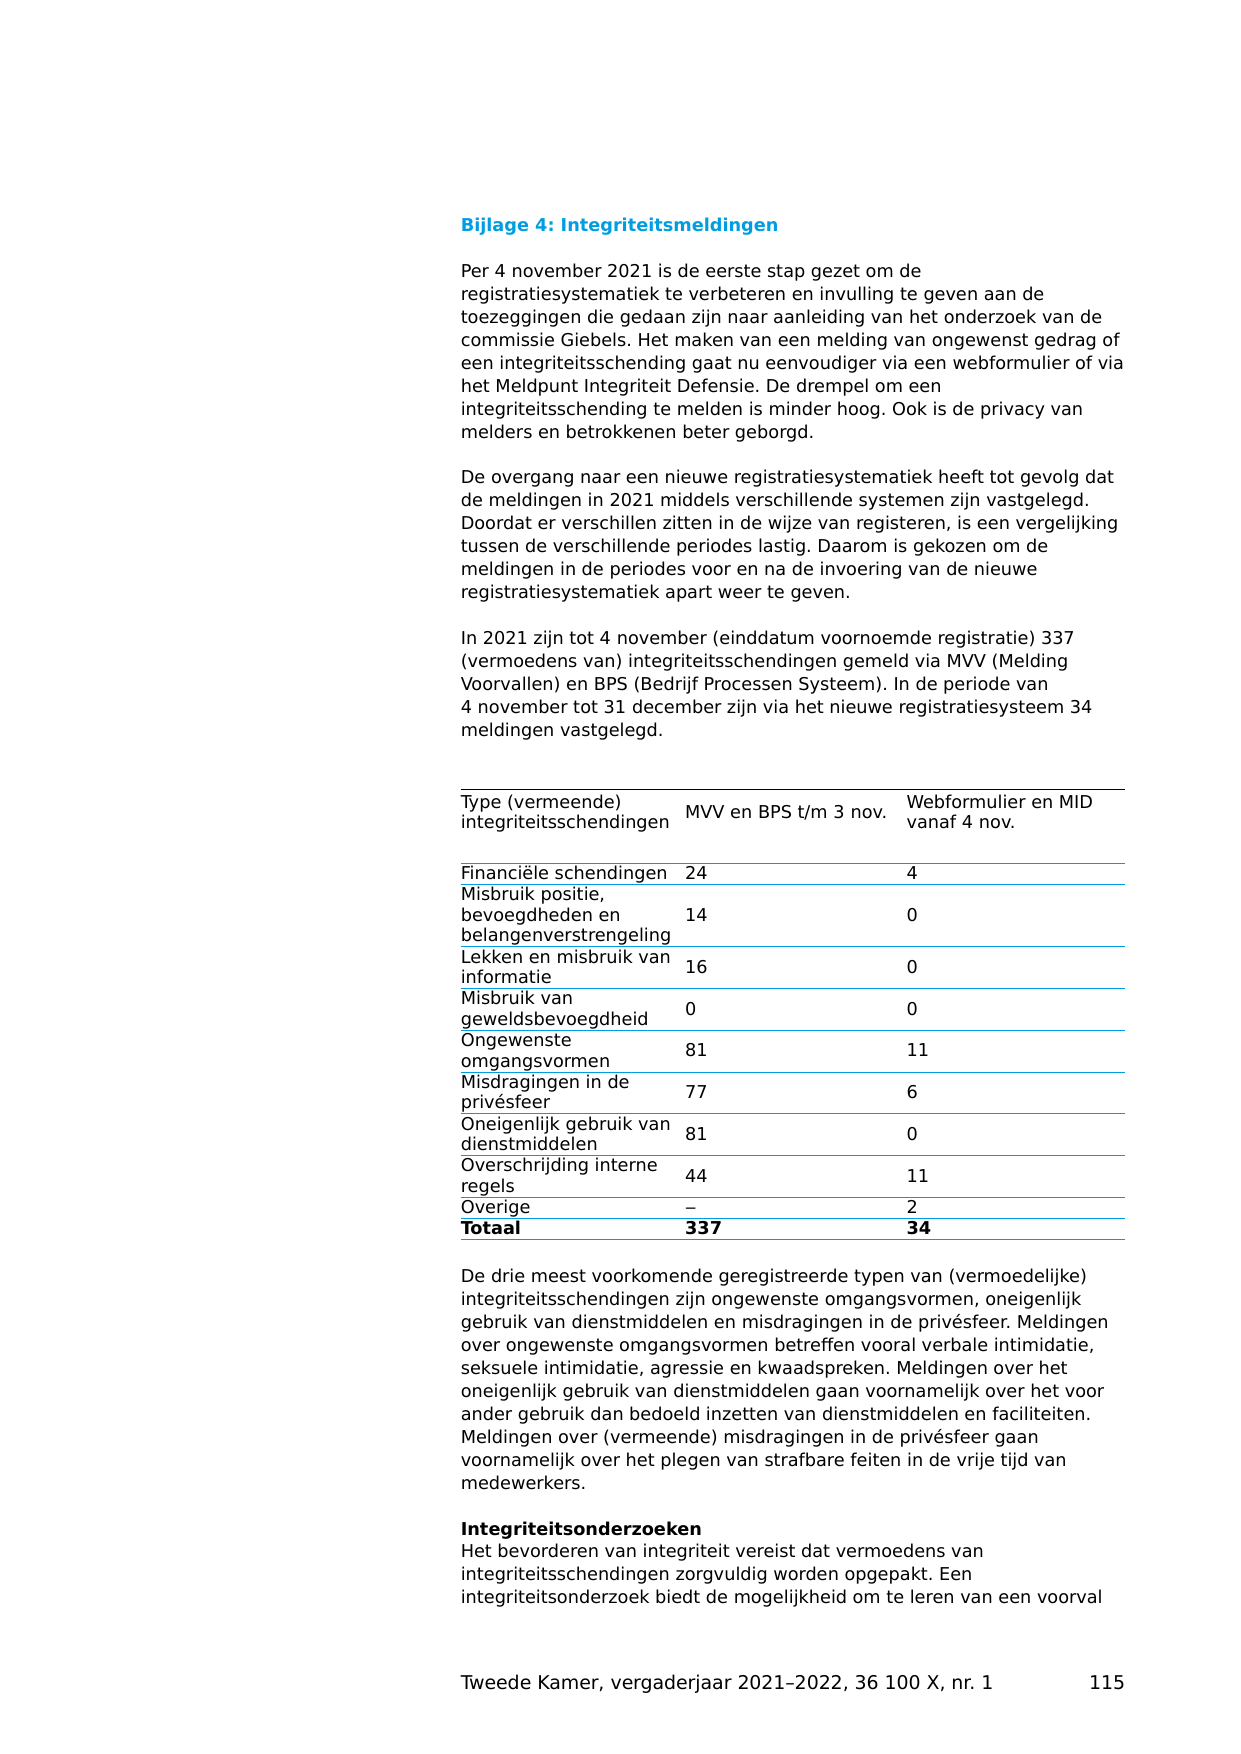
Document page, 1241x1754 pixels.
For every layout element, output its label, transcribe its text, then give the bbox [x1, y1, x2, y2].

table_cell Overschrijding interne regels [461, 1156, 682, 1197]
table_cell 11 [904, 1031, 1125, 1071]
table_cell Oneigenlijk gebruik van dienstmiddelen [461, 1114, 682, 1155]
table_cell 0 [682, 989, 903, 1029]
table_cell 14 [682, 885, 903, 946]
table_cell Webformulier en MID vanaf 4 nov. [904, 790, 1125, 836]
table_cell Financiële schendingen [461, 864, 682, 884]
table_cell 4 [904, 864, 1125, 884]
table_cell Totaal [461, 1219, 682, 1239]
table_cell 6 [904, 1073, 1125, 1113]
text Per 4 november 2021 is de eerste stap gezet om de registratiesystematiek te verbeteren en invulling te geven aan de toezeggingen die gedaan zijn naar aanleiding van het onderzoek van de commissie Giebels. Het maken van een melding van ongewenst gedrag of een integriteitsschending gaat nu eenvoudiger via een webformulier of via het Meldpunt Integriteit Defensie. De drempel om een integriteitsschending te melden is minder hoog. Ook is de privacy van melders en betrokkenen beter geborgd. [461, 259, 1125, 443]
table_cell 11 [904, 1156, 1125, 1197]
table_cell 2 [904, 1198, 1125, 1218]
table_cell 34 [904, 1219, 1125, 1239]
table_cell MVV en BPS t/m 3 nov. [682, 790, 903, 836]
table_cell 0 [904, 1114, 1125, 1155]
text In 2021 zijn tot 4 november (einddatum voornoemde registratie) 337 (vermoedens van) integriteitsschendingen gemeld via MVV (Melding Voorvallen) en BPS (Bedrijf Processen Systeem). In de periode van 4 november tot 31 december zijn via het nieuwe registratiesysteem 34 meldingen vastgelegd. [461, 626, 1125, 741]
table_cell 81 [682, 1114, 903, 1155]
text De overgang naar een nieuwe registratiesystematiek heeft tot gevolg dat de meldingen in 2021 middels verschillende systemen zijn vastgelegd. Doordat er verschillen zitten in de wijze van registeren, is een vergelijking tussen de verschillende periodes lastig. Daarom is gekozen om de meldingen in de periodes voor en na de invoering van de nieuwe registratiesystematiek apart weer te geven. [461, 466, 1125, 603]
table_cell ‒ [682, 1198, 903, 1218]
table_cell Overige [461, 1198, 682, 1218]
table_cell Lekken en misbruik van informatie [461, 947, 682, 988]
table_cell Misbruik van geweldsbevoegdheid [461, 989, 682, 1029]
table_cell 0 [904, 989, 1125, 1029]
table_cell [461, 836, 682, 862]
table_cell [904, 836, 1125, 862]
title Bijlage 4: Integriteitsmeldingen [461, 213, 1125, 236]
table_cell 44 [682, 1156, 903, 1197]
table_cell 0 [904, 947, 1125, 988]
table_cell 0 [904, 885, 1125, 946]
table_cell [682, 836, 903, 862]
table_cell 81 [682, 1031, 903, 1071]
table_cell Type (vermeende) integriteitsschendingen [461, 790, 682, 836]
text Integriteitsonderzoeken Het bevorderen van integriteit vereist dat vermoedens van integriteitsschendingen zorgvuldig worden opgepakt. Een integriteitsonderzoek biedt de mogelijkheid om te leren van een voorval [461, 1517, 1125, 1608]
table_cell Misbruik positie, bevoegdheden en belangenverstrengeling [461, 885, 682, 946]
table_cell 16 [682, 947, 903, 988]
text De drie meest voorkomende geregistreerde typen van (vermoedelijke) integriteitsschendingen zijn ongewenste omgangsvormen, oneigenlijk gebruik van dienstmiddelen en misdragingen in de privésfeer. Meldingen over ongewenste omgangsvormen betreffen vooral verbale intimidatie, seksuele intimidatie, agressie en kwaadspreken. Meldingen over het oneigenlijk gebruik van dienstmiddelen gaan voornamelijk over het voor ander gebruik dan bedoeld inzetten van dienstmiddelen en faciliteiten. Meldingen over (vermeende) misdragingen in de privésfeer gaan voornamelijk over het plegen van strafbare feiten in de vrije tijd van medewerkers. [461, 1264, 1125, 1494]
table_cell Misdragingen in de privésfeer [461, 1073, 682, 1113]
table_cell 24 [682, 864, 903, 884]
table_cell 77 [682, 1073, 903, 1113]
table_cell Ongewenste omgangsvormen [461, 1031, 682, 1071]
table_cell 337 [682, 1219, 903, 1239]
table_header Tabel 42 Type (vermeende) Integriteitsschendingen 2021 [461, 764, 1125, 788]
